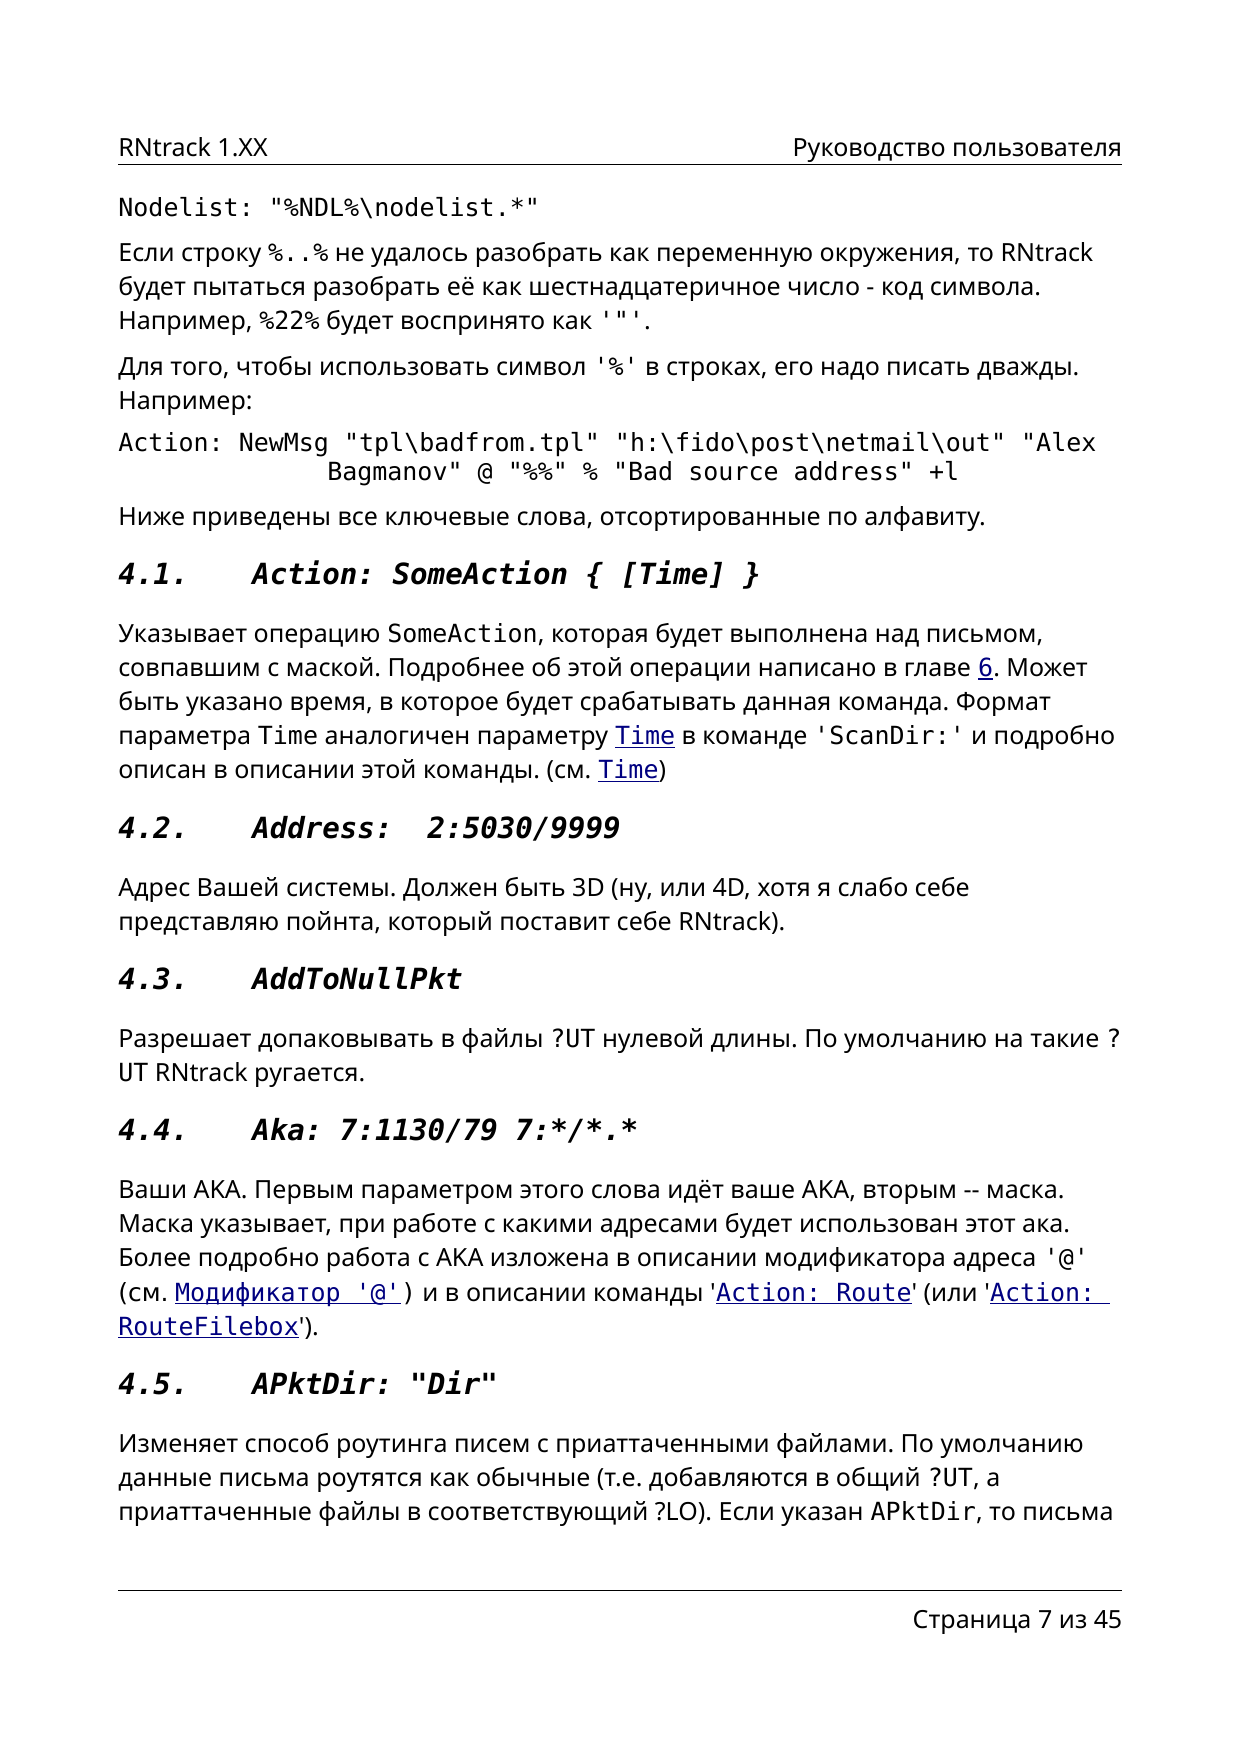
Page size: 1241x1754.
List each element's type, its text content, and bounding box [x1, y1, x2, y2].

text Указывает операцию SomeAction, которая будет выполнена над письмом, совпавшим с маской. Подробнее об этой операции написано в главе 6. Может быть указано время, в которое будет срабатывать данная команда. Формат параметра Time аналогичен параметру Time в команде 'ScanDir:' и подробно описан в описании этой команды. (см. Time) [118, 616, 1122, 786]
text Изменяет способ роутинга писем с приаттаченными файлами. По умолчанию данные письма роутятся как обычные (т.е. добавляются в общий ?UT, а приаттаченные файлы в соответствующий ?LO). Если указан APktDir, то письма [118, 1426, 1122, 1528]
subtitle Aka: 7:1130/79 7:*/*.* [118, 1114, 1122, 1148]
subtitle Address: 2:5030/9999 [118, 811, 1122, 845]
subtitle Action: SomeAction { [Time] } [118, 557, 1122, 591]
text Для того, чтобы использовать символ '%' в строках, его надо писать дважды. Например: [118, 348, 1122, 417]
text Nodelist: "%NDL%\nodelist.*" [118, 193, 1122, 223]
text Ваши AKA. Первым параметром этого слова идёт ваше AKA, вторым -- маска. Маска указывает, при работе с какими адресами будет использован этот ака. Более подробно работа с AKA изложена в описании модификатора адреса '@' (см. Модификатор '@') и в описании команды 'Action: Route' (или 'Action: RouteFilebox'). [118, 1172, 1122, 1342]
text Ниже приведены все ключевые слова, отсортированные по алфавиту. [118, 498, 1122, 532]
subtitle AddToNullPkt [118, 962, 1122, 996]
subtitle APktDir: "Dir" [118, 1367, 1122, 1401]
text Адрес Вашей системы. Должен быть 3D (ну, или 4D, хотя я слабо себе представляю пойнта, который поставит себе RNtrack). [118, 869, 1122, 937]
text Если строку %..% не удалось разобрать как переменную окружения, то RNtrack будет пытаться разобрать её как шестнадцатеричное число - код символа. Например, %22% будет воспринято как '"'. [118, 234, 1122, 337]
text Разрешает допаковывать в файлы ?UT нулевой длины. По умолчанию на такие ?UT RNtrack ругается. [118, 1021, 1122, 1089]
text Action: NewMsg "tpl\badfrom.tpl" "h:\fido\post\netmail\out" "Alex Bagmanov" @ "%%" % "Bad source address" +l [118, 428, 1122, 487]
